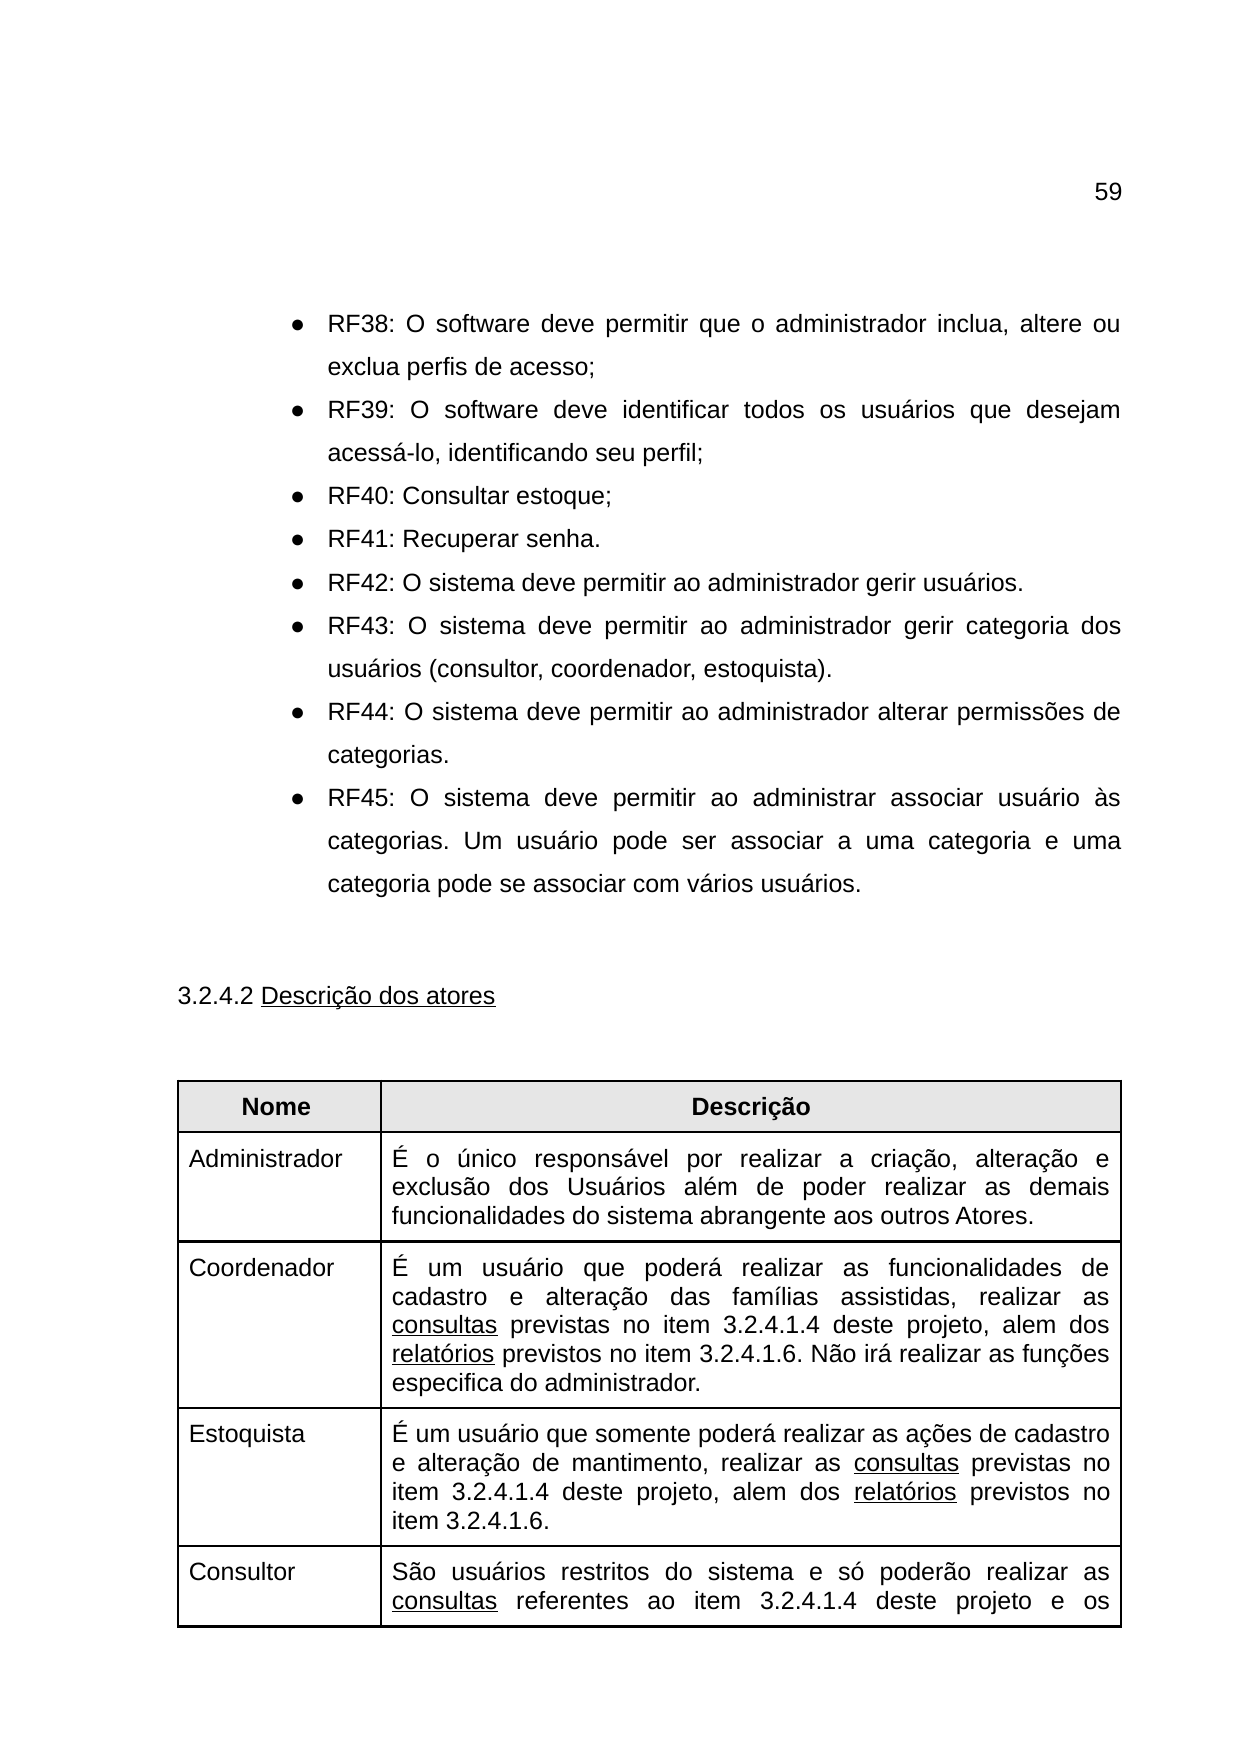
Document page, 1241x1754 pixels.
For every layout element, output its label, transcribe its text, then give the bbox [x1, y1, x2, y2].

table_cell Coordenador [179, 1243, 380, 1407]
list RF44: O sistema deve permitir ao administrador alterar permissões de categorias. [290, 697, 1122, 769]
table_header Descrição [382, 1082, 1120, 1131]
list RF43: O sistema deve permitir ao administrador gerir categoria dos usuários (consultor, coordenador, estoquista). [290, 611, 1122, 683]
subtitle 3.2.4.2 Descrição dos atores [177, 981, 1122, 1009]
table_cell São usuários restritos do sistema e só poderão realizar as consultas referentes ao item 3.2.4.1.4 deste projeto e os [382, 1547, 1120, 1625]
list RF39: O software deve identificar todos os usuários que desejam acessá-lo, identificando seu perfil; [290, 395, 1122, 467]
list RF38: O software deve permitir que o administrador inclua, altere ou exclua perfis de acesso; [290, 309, 1122, 381]
table_cell É um usuário que poderá realizar as funcionalidades de cadastro e alteração das famílias assistidas, realizar as consultas previstas no item 3.2.4.1.4 deste projeto, alem dos relatórios previstos no item 3.2.4.1.6. Não irá realizar as funções especifica do administrador. [382, 1243, 1120, 1407]
table_cell Estoquista [179, 1409, 380, 1545]
list RF40: Consultar estoque; [290, 481, 1122, 510]
table_cell É um usuário que somente poderá realizar as ações de cadastro e alteração de mantimento, realizar as consultas previstas no item 3.2.4.1.4 deste projeto, alem dos relatórios previstos no item 3.2.4.1.6. [382, 1409, 1120, 1545]
list RF42: O sistema deve permitir ao administrador gerir usuários. [290, 568, 1122, 596]
table_cell Consultor [179, 1547, 380, 1625]
table_cell Administrador [179, 1133, 380, 1240]
table_cell É o único responsável por realizar a criação, alteração e exclusão dos Usuários além de poder realizar as demais funcionalidades do sistema abrangente aos outros Atores. [382, 1133, 1120, 1240]
list RF41: Recuperar senha. [290, 524, 1122, 553]
table_header Nome [179, 1082, 380, 1131]
list RF45: O sistema deve permitir ao administrar associar usuário às categorias. Um usuário pode ser associar a uma categoria e uma categoria pode se associar com vários usuários. [290, 783, 1122, 898]
